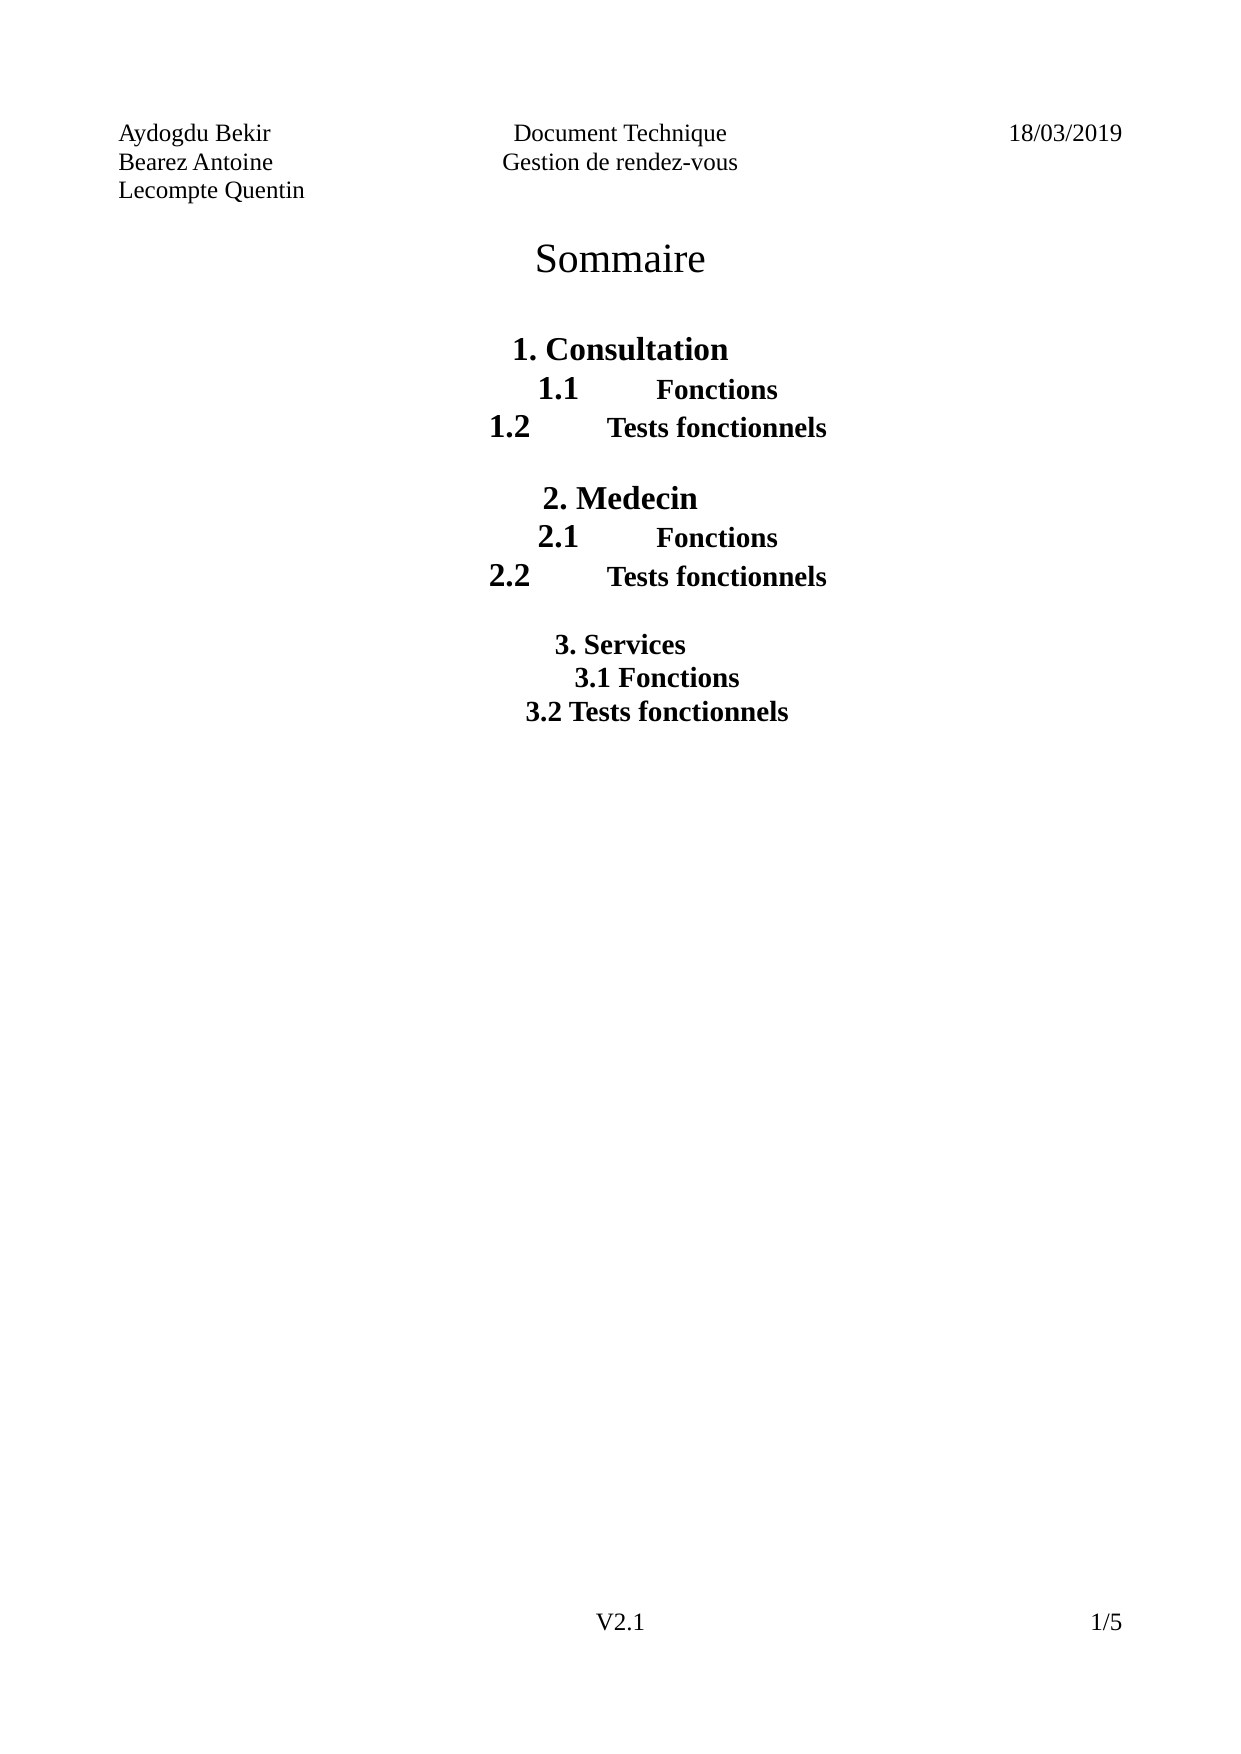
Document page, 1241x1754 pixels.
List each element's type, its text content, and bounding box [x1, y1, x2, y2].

list Fonctions [193, 368, 1122, 406]
list Fonctions [193, 517, 1122, 555]
text 2. Medecin [118, 478, 1122, 517]
text 1. Consultation [118, 330, 1122, 368]
text 3. Services [118, 627, 1122, 660]
list Tests fonctionnels [193, 555, 1122, 593]
text 3.1 Fonctions [118, 660, 1122, 694]
text Sommaire [118, 234, 1122, 282]
list Tests fonctionnels [193, 406, 1122, 445]
text 3.2 Tests fonctionnels [118, 694, 1122, 727]
